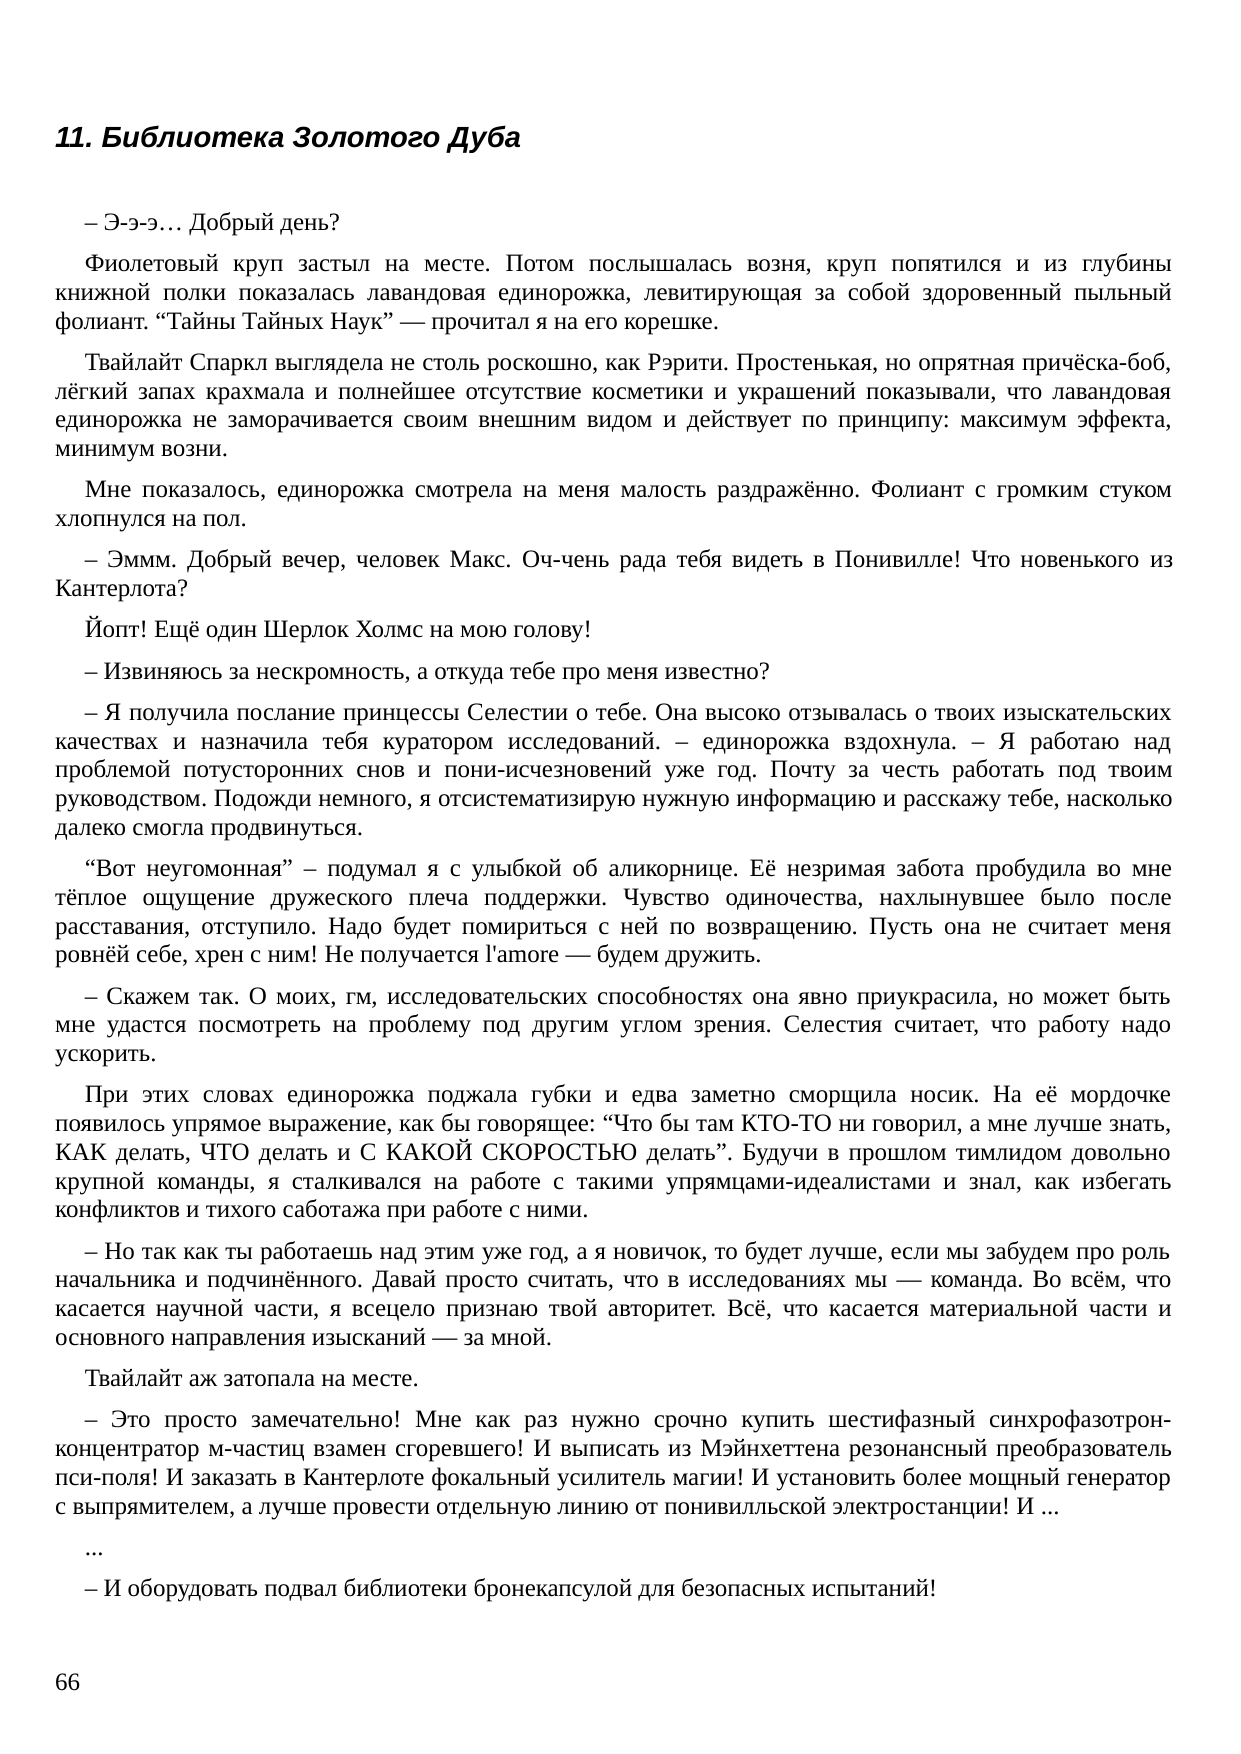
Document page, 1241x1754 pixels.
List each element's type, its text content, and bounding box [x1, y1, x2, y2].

text – Но так как ты работаешь над этим уже год, а я новичок, то будет лучше, если мы забудем про роль начальника и подчинённого. Давай просто считать, что в исследованиях мы — команда. Во всём, что касается научной части, я всецело признаю твой авторитет. Всё, что касается материальной части и основного направления изысканий — за мной. [55, 1236, 1173, 1351]
text Мне показалось, единорожка смотрела на меня малость раздражённо. Фолиант с громким стуком хлопнулся на пол. [55, 474, 1173, 532]
text Твайлайт аж затопала на месте. [55, 1363, 1173, 1392]
text Фиолетовый круп застыл на месте. Потом послышалась возня, круп попятился и из глубины книжной полки показалась лавандовая единорожка, левитирующая за собой здоровенный пыльный фолиант. “Тайны Тайных Наук” — прочитал я на его корешке. [55, 248, 1173, 334]
text – Эммм. Добрый вечер, человек Макс. Оч-чень рада тебя видеть в Понивилле! Что новенького из Кантерлота? [55, 544, 1173, 602]
text – Скажем так. О моих, гм, исследовательских способностях она явно приукрасила, но может быть мне удастся посмотреть на проблему под другим углом зрения. Селестия считает, что работу надо ускорить. [55, 981, 1173, 1067]
text “Вот неугомонная” – подумал я с улыбкой об аликорнице. Её незримая забота пробудила во мне тёплое ощущение дружеского плеча поддержки. Чувство одиночества, нахлынувшее было после расставания, отступило. Надо будет помириться с ней по возвращению. Пусть она не считает меня ровнёй себе, хрен с ним! Не получается l'amore — будем дружить. [55, 853, 1173, 968]
text – И оборудовать подвал библиотеки бронекапсулой для безопасных испытаний! [55, 1573, 1173, 1602]
text – Извиняюсь за нескромность, а откуда тебе про меня известно? [55, 656, 1173, 684]
text При этих словах единорожка поджала губки и едва заметно сморщила носик. На её мордочке появилось упрямое выражение, как бы говорящее: “Что бы там КТО-ТО ни говорил, а мне лучше знать, КАК делать, ЧТО делать и С КАКОЙ СКОРОСТЬЮ делать”. Будучи в прошлом тимлидом довольно крупной команды, я сталкивался на работе с такими упрямцами-идеалистами и знал, как избегать конфликтов и тихого саботажа при работе с ними. [55, 1079, 1173, 1223]
text ... [55, 1532, 1173, 1561]
text – Это просто замечательно! Мне как раз нужно срочно купить шестифазный синхрофазотрон-концентратор м-частиц взамен сгоревшего! И выписать из Мэйнхеттена резонансный преобразователь пси-поля! И заказать в Кантерлоте фокальный усилитель магии! И установить более мощный генератор с выпрямителем, а лучше провести отдельную линию от понивилльской электростанции! И ... [55, 1404, 1173, 1519]
text Твайлайт Спаркл выглядела не столь роскошно, как Рэрити. Простенькая, но опрятная причёска-боб, лёгкий запах крахмала и полнейшее отсутствие косметики и украшений показывали, что лавандовая единорожка не заморачивается своим внешним видом и действует по принципу: максимум эффекта, минимум возни. [55, 347, 1173, 462]
text – Э-э-э… Добрый день? [55, 207, 1173, 236]
text Йопт! Ещё один Шерлок Холмс на мою голову! [55, 614, 1173, 643]
text – Я получила послание принцессы Селестии о тебе. Она высоко отзывалась о твоих изыскательских качествах и назначила тебя куратором исследований. – единорожка вздохнула. – Я работаю над проблемой потусторонних снов и пони-исчезновений уже год. Почту за честь работать под твоим руководством. Подожди немного, я отсистематизирую нужную информацию и расскажу тебе, насколько далеко смогла продвинуться. [55, 697, 1173, 841]
subtitle 11. Библиотека Золотого Дуба [55, 120, 1173, 153]
